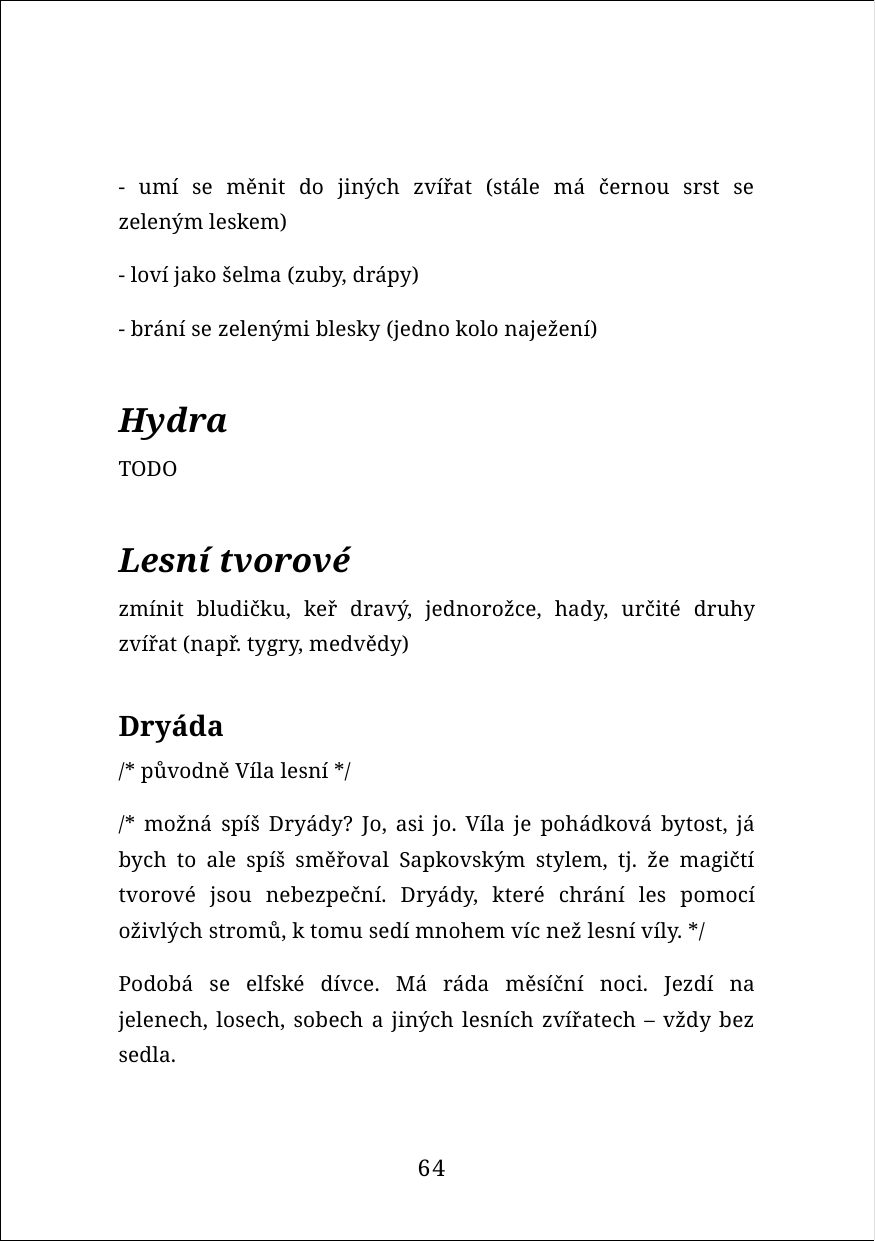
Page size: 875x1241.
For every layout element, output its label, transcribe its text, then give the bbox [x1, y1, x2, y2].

subtitle Hydra [118, 397, 756, 442]
text zmínit bludičku, keř dravý, jednorožce, hady, určité druhy zvířat (např. tygry, medvědy) [118, 594, 756, 658]
text /* možná spíš Dryády? Jo, asi jo. Víla je pohádková bytost, já bych to ale spíš směřoval Sapkovským stylem, tj. že magičtí tvorové jsou nebezpeční. Dryády, které chrání les pomocí oživlých stromů, k tomu sedí mnohem víc než lesní víly. */ [118, 809, 756, 944]
text Podobá se elfské dívce. Má ráda měsíční noci. Jezdí na jelenech, losech, sobech a jiných lesních zvířatech – vždy bez sedla. [118, 969, 756, 1069]
text - brání se zelenými blesky (jedno kolo naježení) [118, 314, 756, 342]
text TODO [118, 454, 756, 482]
subtitle Dryáda [118, 706, 756, 744]
subtitle Lesní tvorové [118, 537, 756, 582]
text /* původně Víla lesní */ [118, 756, 756, 785]
text - loví jako šelma (zuby, drápy) [118, 261, 756, 289]
text - umí se měnit do jiných zvířat (stále má černou srst se zeleným leskem) [118, 172, 756, 236]
